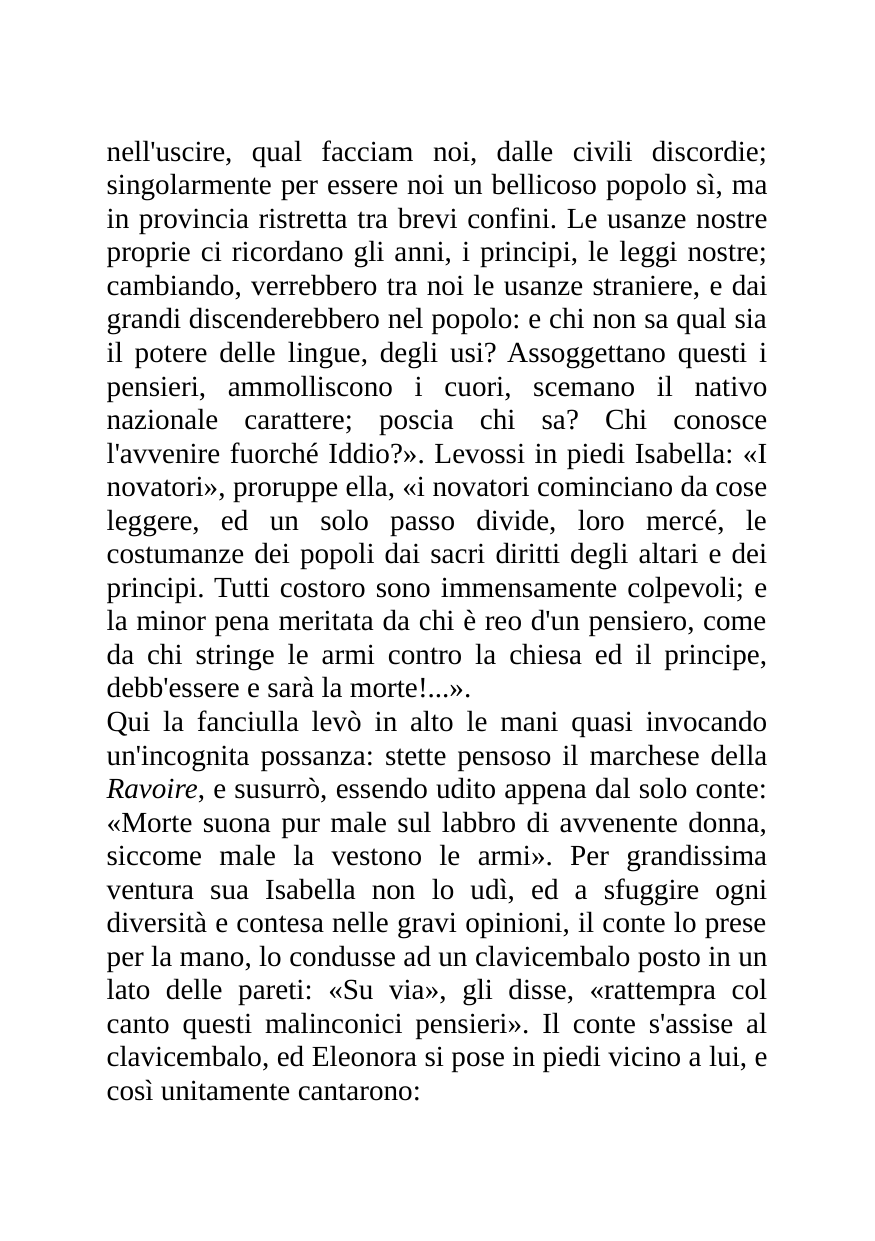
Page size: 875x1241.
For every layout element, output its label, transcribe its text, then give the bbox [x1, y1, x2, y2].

text nell'uscire, qual facciam noi, dalle civili discordie; singolarmente per essere noi un bellicoso popolo sì, ma in provincia ristretta tra brevi confini. Le usanze nostre proprie ci ricordano gli anni, i principi, le leggi nostre; cambiando, verrebbero tra noi le usanze straniere, e dai grandi discenderebbero nel popolo: e chi non sa qual sia il potere delle lingue, degli usi? Assoggettano questi i pensieri, ammolliscono i cuori, scemano il nativo nazionale carattere; poscia chi sa? Chi conosce l'avvenire fuorché Iddio?». Levossi in piedi Isabella: «I novatori», proruppe ella, «i novatori cominciano da cose leggere, ed un solo passo divide, loro mercé, le costumanze dei popoli dai sacri diritti degli altari e dei principi. Tutti costoro sono immensamente colpevoli; e la minor pena meritata da chi è reo d'un pensiero, come da chi stringe le armi contro la chiesa ed il principe, debb'essere e sarà la morte!...». [106, 134, 768, 704]
text Qui la fanciulla levò in alto le mani quasi invocando un'incognita possanza: stette pensoso il marchese della Ravoire, e susurrò, essendo udito appena dal solo conte: «Morte suona pur male sul labbro di avvenente donna, siccome male la vestono le armi». Per grandissima ventura sua Isabella non lo udì, ed a sfuggire ogni diversità e contesa nelle gravi opinioni, il conte lo prese per la mano, lo condusse ad un clavicembalo posto in un lato delle pareti: «Su via», gli disse, «rattempra col canto questi malinconici pensieri». Il conte s'assise al clavicembalo, ed Eleonora si pose in piedi vicino a lui, e così unitamente cantarono: [106, 704, 768, 1107]
